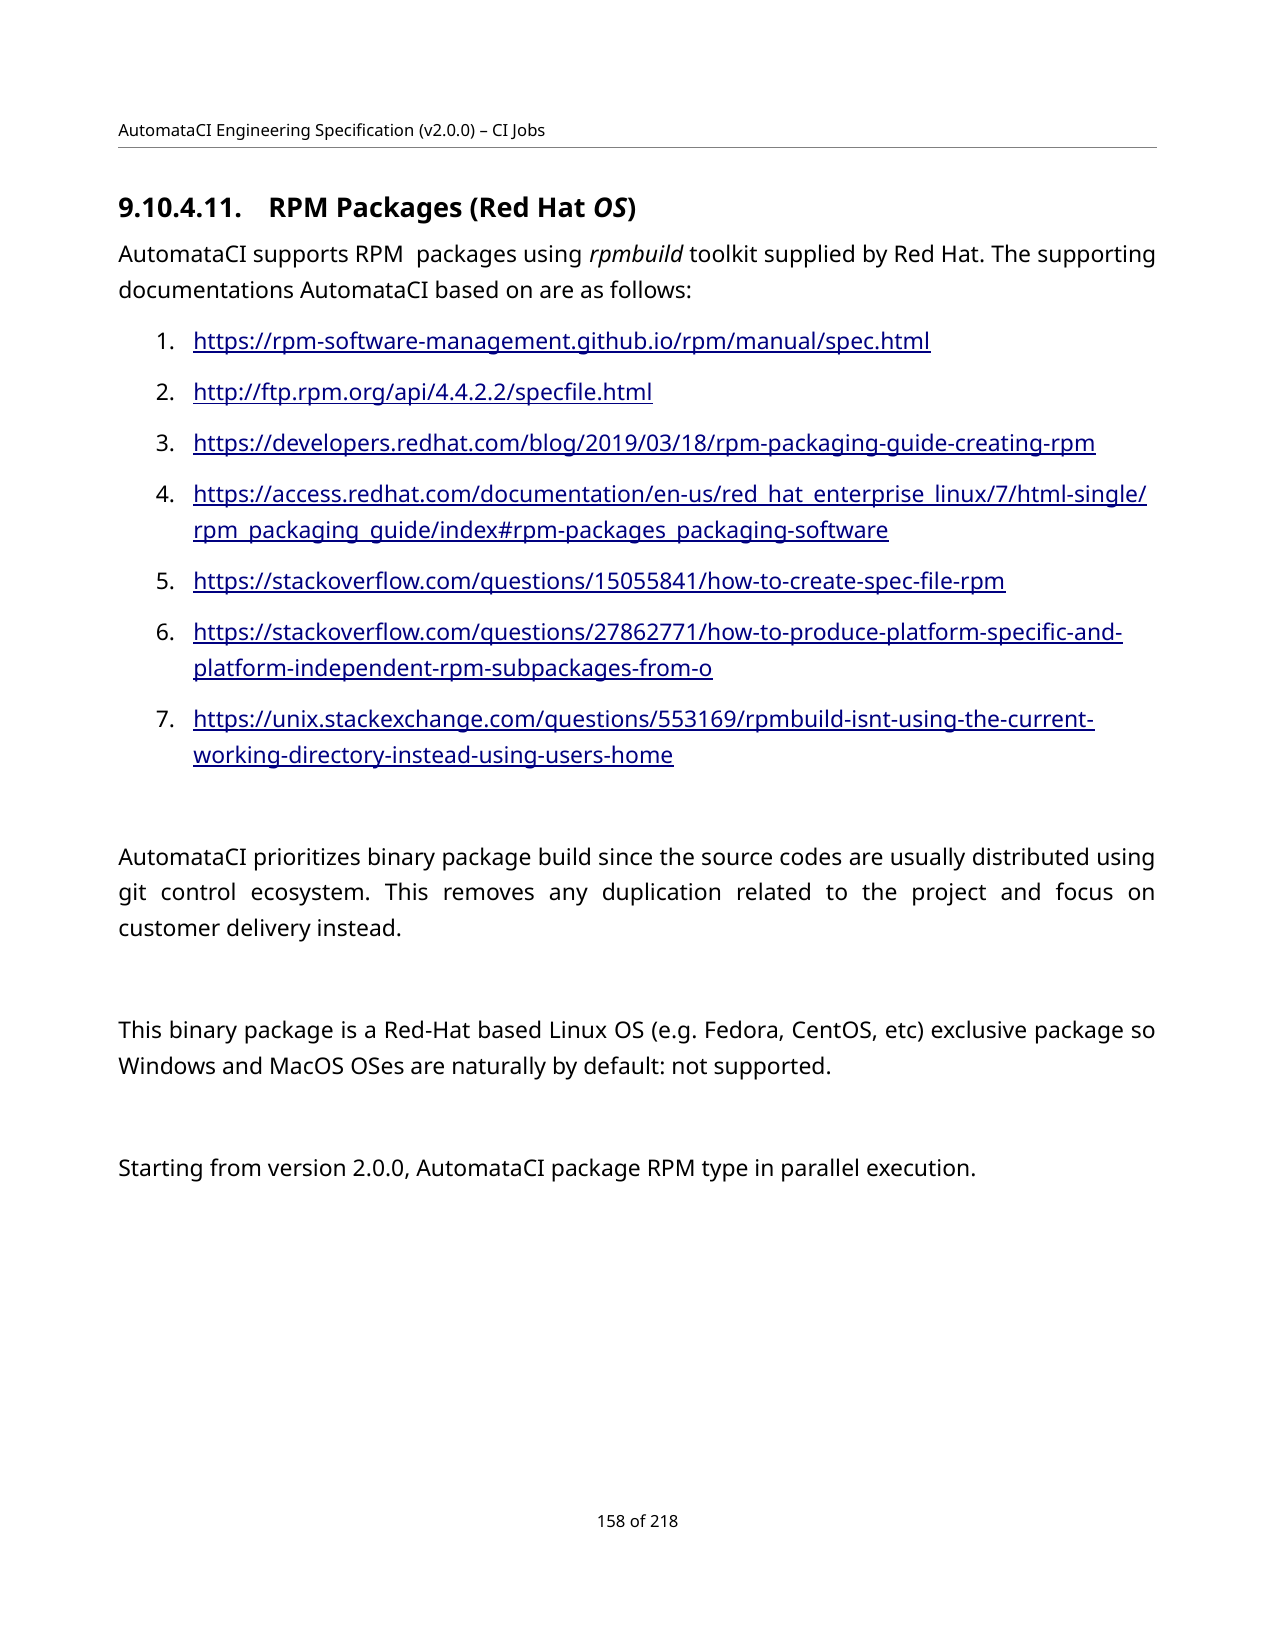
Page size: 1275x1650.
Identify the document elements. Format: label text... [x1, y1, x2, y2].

list https://developers.redhat.com/blog/2019/03/18/rpm-packaging-guide-creating-rpm [156, 427, 1157, 458]
text AutomataCI prioritizes binary package build since the source codes are usually distributed using git control ecosystem. This removes any duplication related to the project and focus on customer delivery instead. [118, 840, 1157, 943]
list https://stackoverflow.com/questions/15055841/how-to-create-spec-file-rpm [156, 565, 1157, 596]
text Starting from version 2.0.0, AutomataCI package RPM type in parallel execution. [118, 1152, 1157, 1183]
list https://unix.stackexchange.com/questions/553169/rpmbuild-isnt-using-the-current-working-directory-instead-using-users-home [156, 703, 1157, 770]
list https://access.redhat.com/documentation/en-us/red_hat_enterprise_linux/7/html-single/rpm_packaging_guide/index#rpm-packages_packaging-software [156, 478, 1157, 545]
text This binary package is a Red-Hat based Linux OS (e.g. Fedora, CentOS, etc) exclusive package so Windows and MacOS OSes are naturally by default: not supported. [118, 1014, 1157, 1081]
list https://stackoverflow.com/questions/27862771/how-to-produce-platform-specific-and-platform-independent-rpm-subpackages-from-o [156, 616, 1157, 683]
subtitle RPM Packages (Red Hat OS) [118, 189, 1157, 226]
list https://rpm-software-management.github.io/rpm/manual/spec.html [156, 325, 1157, 356]
text AutomataCI supports RPM packages using rpmbuild toolkit supplied by Red Hat. The supporting documentations AutomataCI based on are as follows: [118, 238, 1157, 305]
list http://ftp.rpm.org/api/4.4.2.2/specfile.html [156, 376, 1157, 407]
